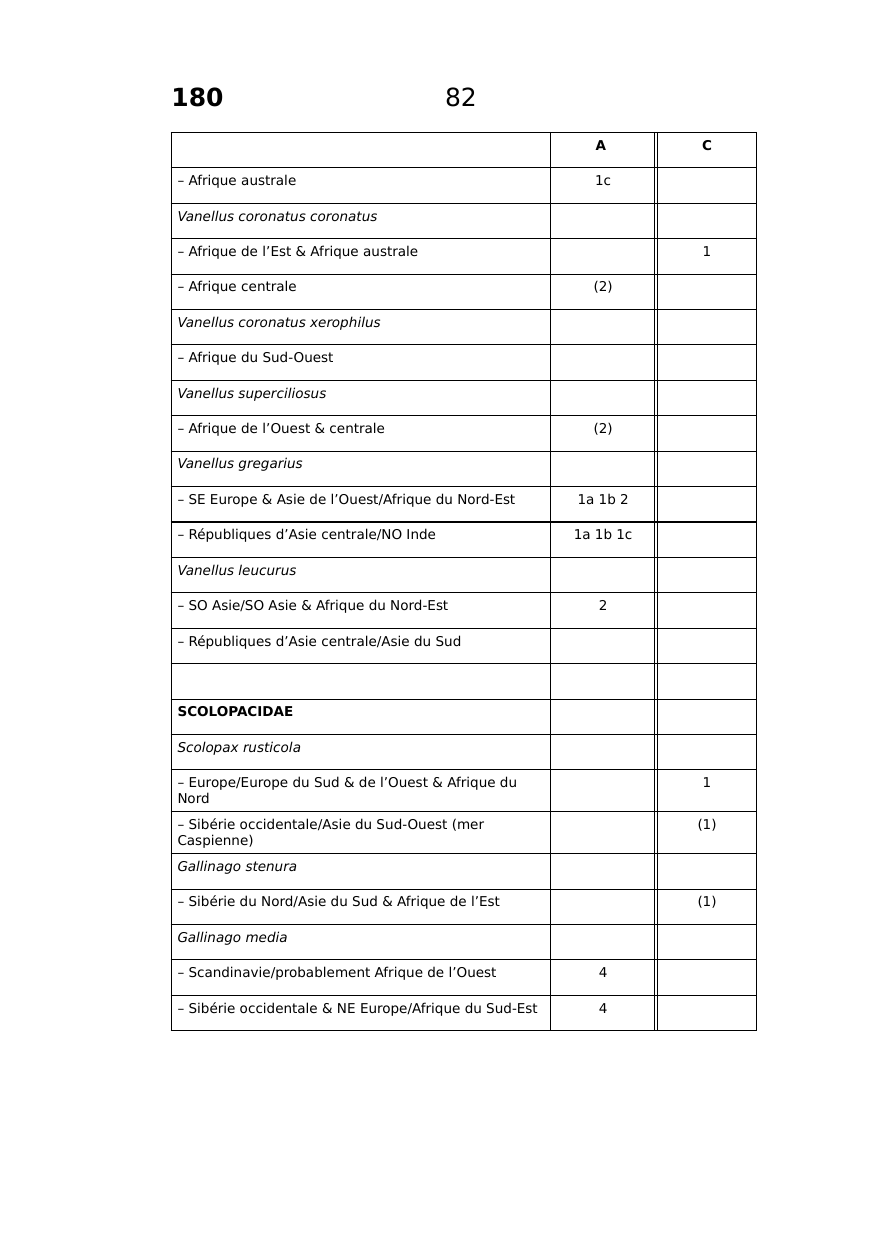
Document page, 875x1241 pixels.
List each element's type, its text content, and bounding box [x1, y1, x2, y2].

table_cell [658, 310, 756, 344]
table_cell [551, 345, 654, 380]
table_cell 1 [658, 239, 756, 273]
table_cell [551, 890, 654, 924]
table_cell Gallinago media [172, 925, 550, 959]
table_cell [551, 452, 654, 486]
table_cell [658, 960, 756, 995]
table_cell (2) [551, 416, 654, 451]
table_cell Vanellus coronatus coronatus [172, 204, 550, 238]
table_header [172, 133, 550, 167]
table_cell [551, 925, 654, 959]
table_cell – Républiques d’Asie centrale/NO Inde [172, 523, 550, 557]
table_cell [658, 558, 756, 592]
table_header A [551, 133, 654, 167]
table_cell Scolopax rusticola [172, 735, 550, 769]
table_cell [551, 812, 654, 853]
table_cell [551, 735, 654, 769]
table_cell – Afrique de l’Ouest & centrale [172, 416, 550, 451]
table_cell Vanellus gregarius [172, 452, 550, 486]
table_cell – Afrique de l’Est & Afrique australe [172, 239, 550, 273]
table_cell [658, 854, 756, 888]
table_header C [658, 133, 756, 167]
table_cell [551, 664, 654, 698]
table_cell Vanellus coronatus xerophilus [172, 310, 550, 344]
table_cell [551, 310, 654, 344]
table_cell [172, 664, 550, 698]
table_cell – Afrique australe [172, 168, 550, 203]
table_cell – Afrique centrale [172, 275, 550, 309]
table_cell – Afrique du Sud-Ouest [172, 345, 550, 380]
table_cell [551, 381, 654, 415]
table_cell (2) [551, 275, 654, 309]
table_cell [658, 487, 756, 521]
table_cell – Sibérie occidentale/Asie du Sud-Ouest (mer Caspienne) [172, 812, 550, 853]
table_cell – Républiques d’Asie centrale/Asie du Sud [172, 629, 550, 663]
table_cell – Sibérie occidentale & NE Europe/Afrique du Sud-Est [172, 996, 550, 1030]
table_cell 2 [551, 593, 654, 628]
table_cell [658, 275, 756, 309]
table_cell [658, 345, 756, 380]
table_cell Vanellus leucurus [172, 558, 550, 592]
table_cell [658, 700, 756, 734]
table_cell [551, 558, 654, 592]
table_cell SCOLOPACIDAE [172, 700, 550, 734]
table_cell [551, 770, 654, 811]
table_cell [551, 854, 654, 888]
table_cell [658, 381, 756, 415]
table_cell [658, 168, 756, 203]
table_cell [551, 700, 654, 734]
table_cell [551, 629, 654, 663]
table_cell [658, 452, 756, 486]
table_cell [658, 204, 756, 238]
table_cell [658, 523, 756, 557]
table_cell – SE Europe & Asie de l’Ouest/Afrique du Nord-Est [172, 487, 550, 521]
table_cell (1) [658, 812, 756, 853]
table_cell – Europe/Europe du Sud & de l’Ouest & Afrique du Nord [172, 770, 550, 811]
table_cell [551, 204, 654, 238]
table_cell [658, 629, 756, 663]
table_cell 4 [551, 960, 654, 995]
table_cell – SO Asie/SO Asie & Afrique du Nord-Est [172, 593, 550, 628]
table_cell Vanellus superciliosus [172, 381, 550, 415]
table_cell – Scandinavie/probablement Afrique de l’Ouest [172, 960, 550, 995]
table_cell (1) [658, 890, 756, 924]
table_cell [658, 996, 756, 1030]
table_cell 1a 1b 1c [551, 523, 654, 557]
table_cell [658, 735, 756, 769]
table_cell [551, 239, 654, 273]
table_cell [658, 416, 756, 451]
table_cell [658, 925, 756, 959]
table_cell [658, 593, 756, 628]
table_cell 1a 1b 2 [551, 487, 654, 521]
table_cell 1 [658, 770, 756, 811]
table_cell 1c [551, 168, 654, 203]
table_cell Gallinago stenura [172, 854, 550, 888]
table_cell [658, 664, 756, 698]
table_cell 4 [551, 996, 654, 1030]
table_cell – Sibérie du Nord/Asie du Sud & Afrique de l’Est [172, 890, 550, 924]
